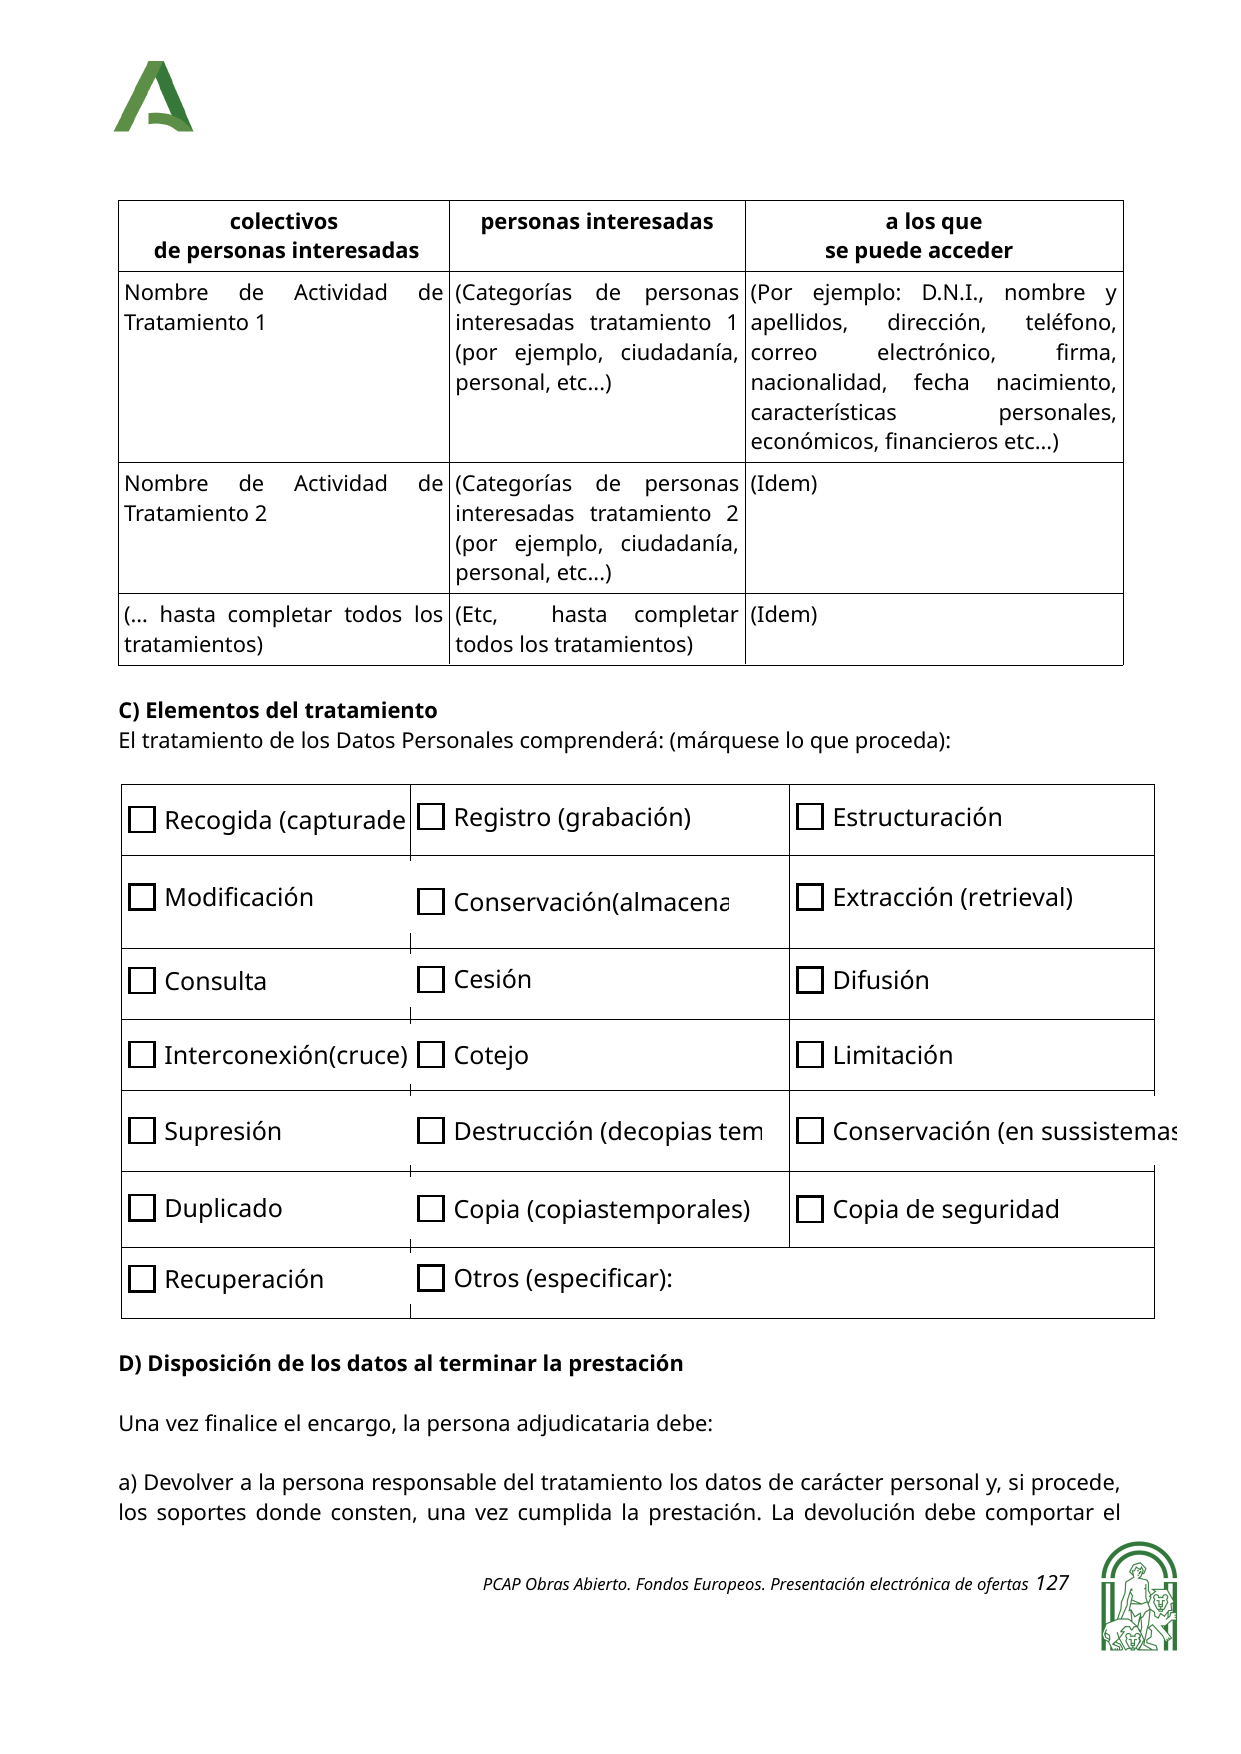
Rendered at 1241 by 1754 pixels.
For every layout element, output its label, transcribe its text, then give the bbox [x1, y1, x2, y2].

table_cell [411, 856, 789, 948]
text a) Devolver a la persona responsable del tratamiento los datos de carácter personal y, si procede, los soportes donde consten, una vez cumplida la prestación. La devolución debe comportar el [118, 1467, 1122, 1527]
table_cell [411, 1091, 789, 1171]
picture [1100, 1540, 1178, 1652]
text Una vez finalice el encargo, la persona adjudicataria debe: [118, 1407, 1122, 1437]
table_cell [411, 1172, 789, 1247]
table_cell [790, 856, 1154, 948]
table_cell [122, 1248, 410, 1318]
table_cell [411, 1020, 789, 1090]
table_cell Nombre de Actividad de Tratamiento 1 [119, 272, 449, 462]
table_cell (Etc, hasta completar todos los tratamientos) [450, 594, 745, 664]
table_cell [411, 949, 789, 1019]
text C) Elementos del tratamiento [118, 695, 1122, 724]
table_header a los que se puede acceder [746, 201, 1123, 271]
table_cell (Idem) [746, 463, 1123, 593]
table_cell [122, 856, 410, 948]
table_cell [790, 1172, 1154, 1247]
table_cell [122, 1172, 410, 1247]
text El tratamiento de los Datos Personales comprenderá: (márquese lo que proceda): [118, 724, 1122, 754]
table_cell (… hasta completar todos los tratamientos) [119, 594, 449, 664]
picture [109, 56, 198, 136]
text D) Disposición de los datos al terminar la prestación [118, 1348, 1122, 1378]
table_cell (Categorías de personas interesadas tratamiento 1 (por ejemplo, ciudadanía, personal, etc...) [450, 272, 745, 462]
table_cell [122, 1091, 410, 1171]
table_header personas interesadas [450, 201, 745, 271]
table_header colectivos de personas interesadas [119, 201, 449, 271]
table_cell (Por ejemplo: D.N.I., nombre y apellidos, dirección, teléfono, correo electrónico, firma, nacionalidad, fecha nacimiento, características personales, económicos, financieros etc...) [746, 272, 1123, 462]
table_cell (Idem) [746, 594, 1123, 664]
table_header [122, 785, 410, 855]
table_cell (Categorías de personas interesadas tratamiento 2 (por ejemplo, ciudadanía, personal, etc...) [450, 463, 745, 593]
table_cell [122, 949, 410, 1019]
table_cell [790, 949, 1154, 1019]
table_cell [411, 1248, 1154, 1318]
table_header [790, 785, 1154, 855]
table_cell [122, 1020, 410, 1090]
table_header [411, 785, 789, 855]
table_cell [790, 1091, 1154, 1171]
table_cell Nombre de Actividad de Tratamiento 2 [119, 463, 449, 593]
table_cell [790, 1020, 1154, 1090]
